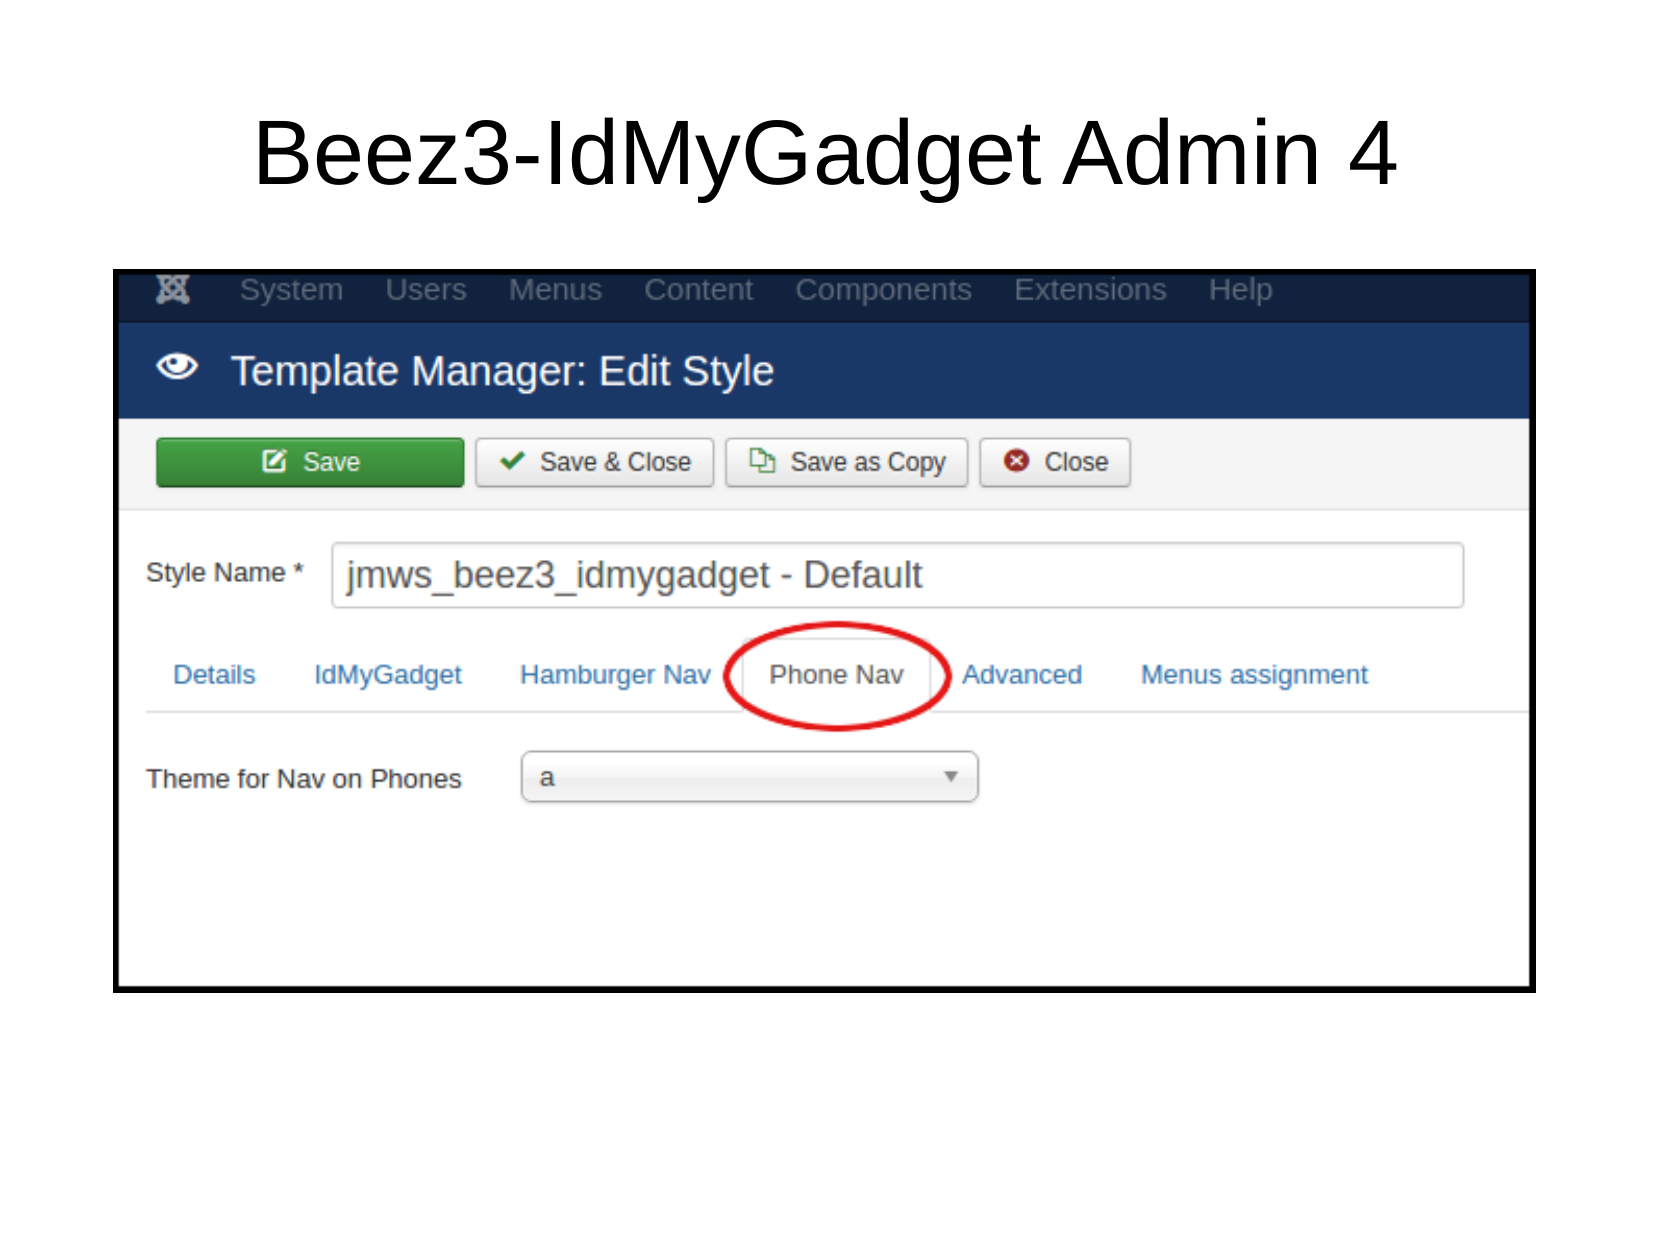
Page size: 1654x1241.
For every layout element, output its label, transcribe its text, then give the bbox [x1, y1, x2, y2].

picture [113, 269, 1536, 993]
title Beez3-IdMyGadget Admin 4 [82, 49, 1571, 257]
